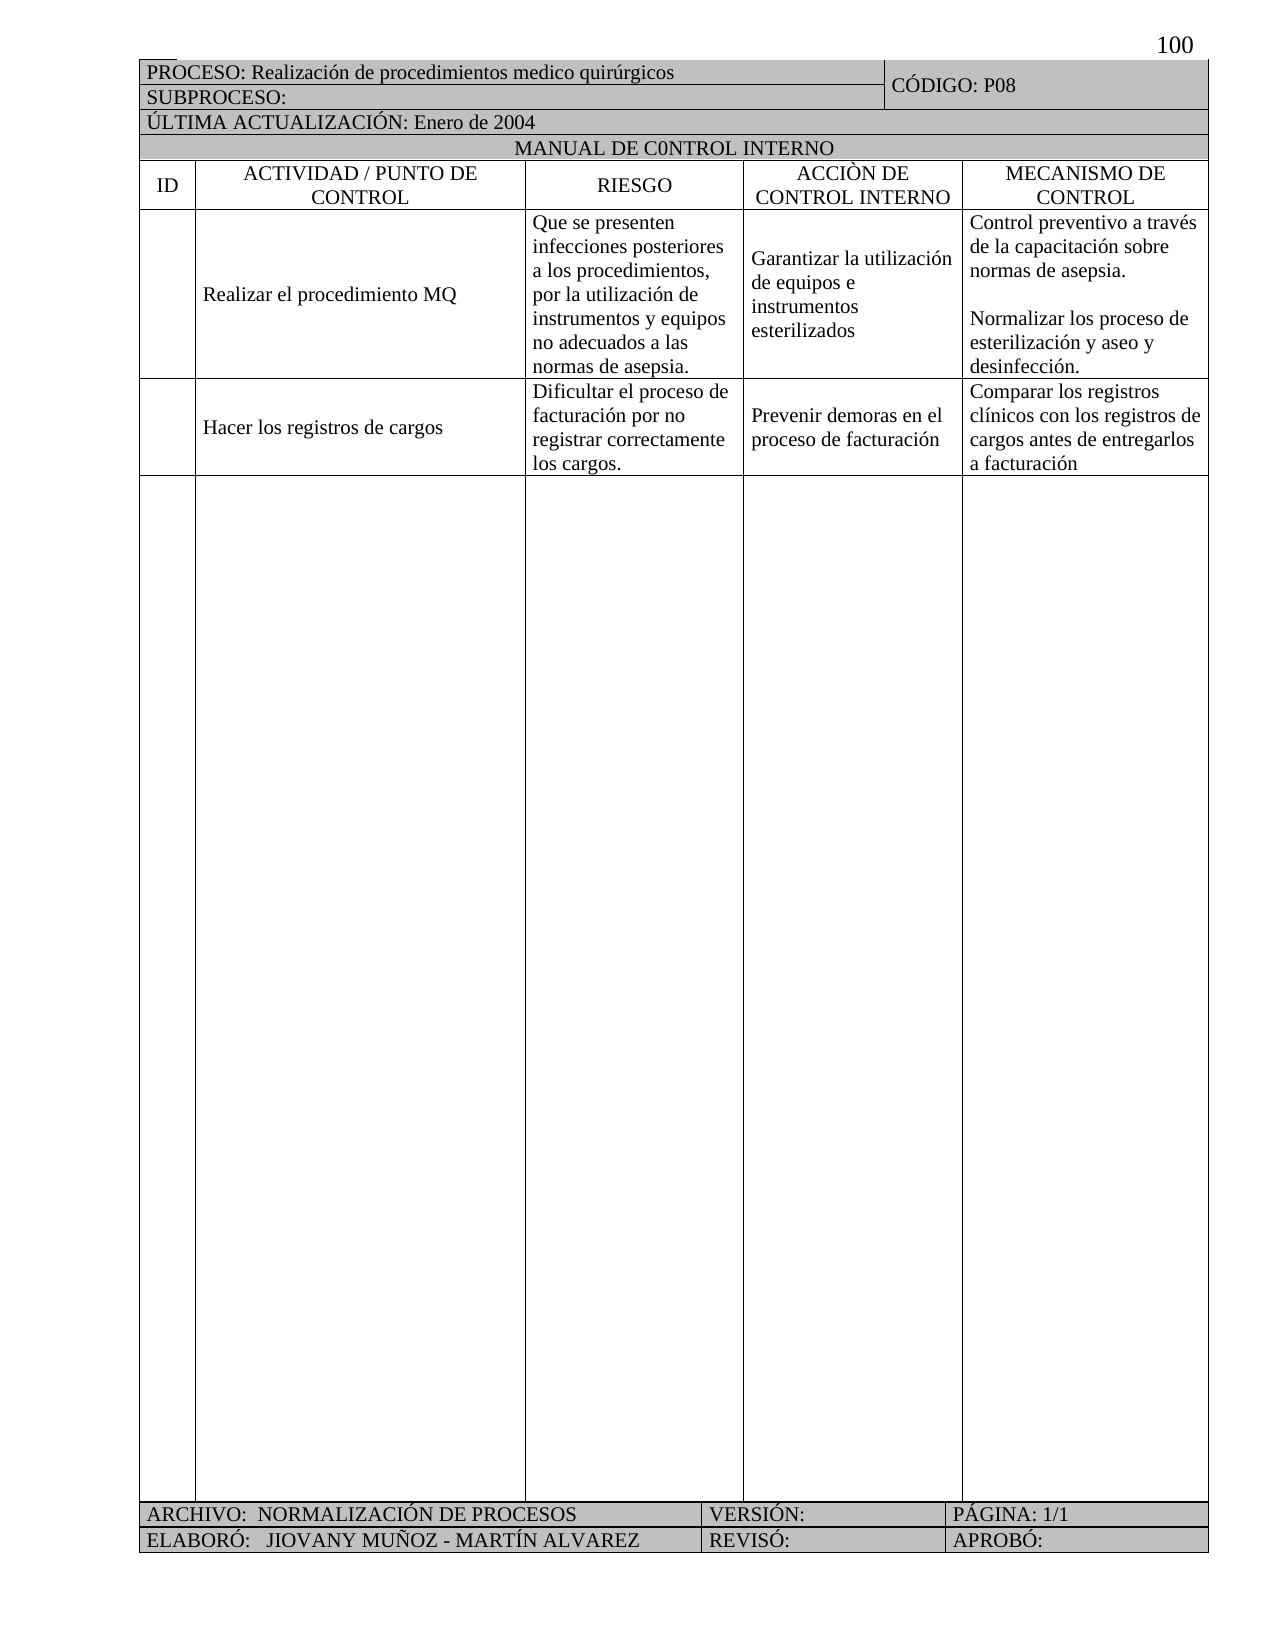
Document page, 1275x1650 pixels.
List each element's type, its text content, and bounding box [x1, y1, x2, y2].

table_cell [963, 476, 1208, 1501]
table_cell Garantizar la utilización de equipos e instrumentos esterilizados [744, 210, 962, 378]
table_cell SUBPROCESO: [140, 85, 884, 109]
table_cell VERSIÓN: [702, 1503, 945, 1526]
table_cell MANUAL DE C0NTROL INTERNO [140, 135, 1208, 159]
table_cell [196, 476, 525, 1501]
table_cell ACTIVIDAD / PUNTO DE CONTROL [196, 161, 525, 209]
table_cell ID [140, 161, 195, 209]
table_cell Dificultar el proceso de facturación por no registrar correctamente los cargos. [526, 379, 743, 475]
table_cell ELABORÓ: JIOVANY MUÑOZ - MARTÍN ALVAREZ [140, 1528, 701, 1552]
table_cell [140, 210, 195, 378]
table_cell Realizar el procedimiento MQ [196, 210, 525, 378]
table_cell Hacer los registros de cargos [196, 379, 525, 475]
table_cell [744, 476, 962, 1501]
table_cell [140, 379, 195, 475]
table_cell PÁGINA: 1/1 [946, 1503, 1208, 1526]
table_cell Control preventivo a través de la capacitación sobre normas de asepsia. Normalizar los proceso de esterilización y aseo y desinfección. [963, 210, 1208, 378]
table_cell APROBÓ: [946, 1528, 1208, 1552]
table_cell REVISÓ: [702, 1528, 945, 1552]
table_cell ÚLTIMA ACTUALIZACIÓN: Enero de 2004 [140, 110, 1208, 134]
table_cell Prevenir demoras en el proceso de facturación [744, 379, 962, 475]
table_cell ACCIÒN DE CONTROL INTERNO [744, 161, 962, 209]
table_cell MECANISMO DE CONTROL [963, 161, 1208, 209]
table_header PROCESO: Realización de procedimientos medico quirúrgicos [140, 60, 884, 84]
table_header CÓDIGO: P08 [885, 60, 1208, 109]
table_cell [526, 476, 743, 1501]
text 100 [192, 30, 1193, 52]
table_cell ARCHIVO: NORMALIZACIÓN DE PROCESOS [140, 1503, 701, 1526]
table_cell RIESGO [526, 161, 743, 209]
table_cell [140, 476, 195, 1501]
table_cell Que se presenten infecciones posteriores a los procedimientos, por la utilización de instrumentos y equipos no adecuados a las normas de asepsia. [526, 210, 743, 378]
table_cell Comparar los registros clínicos con los registros de cargos antes de entregarlos a facturación [963, 379, 1208, 475]
